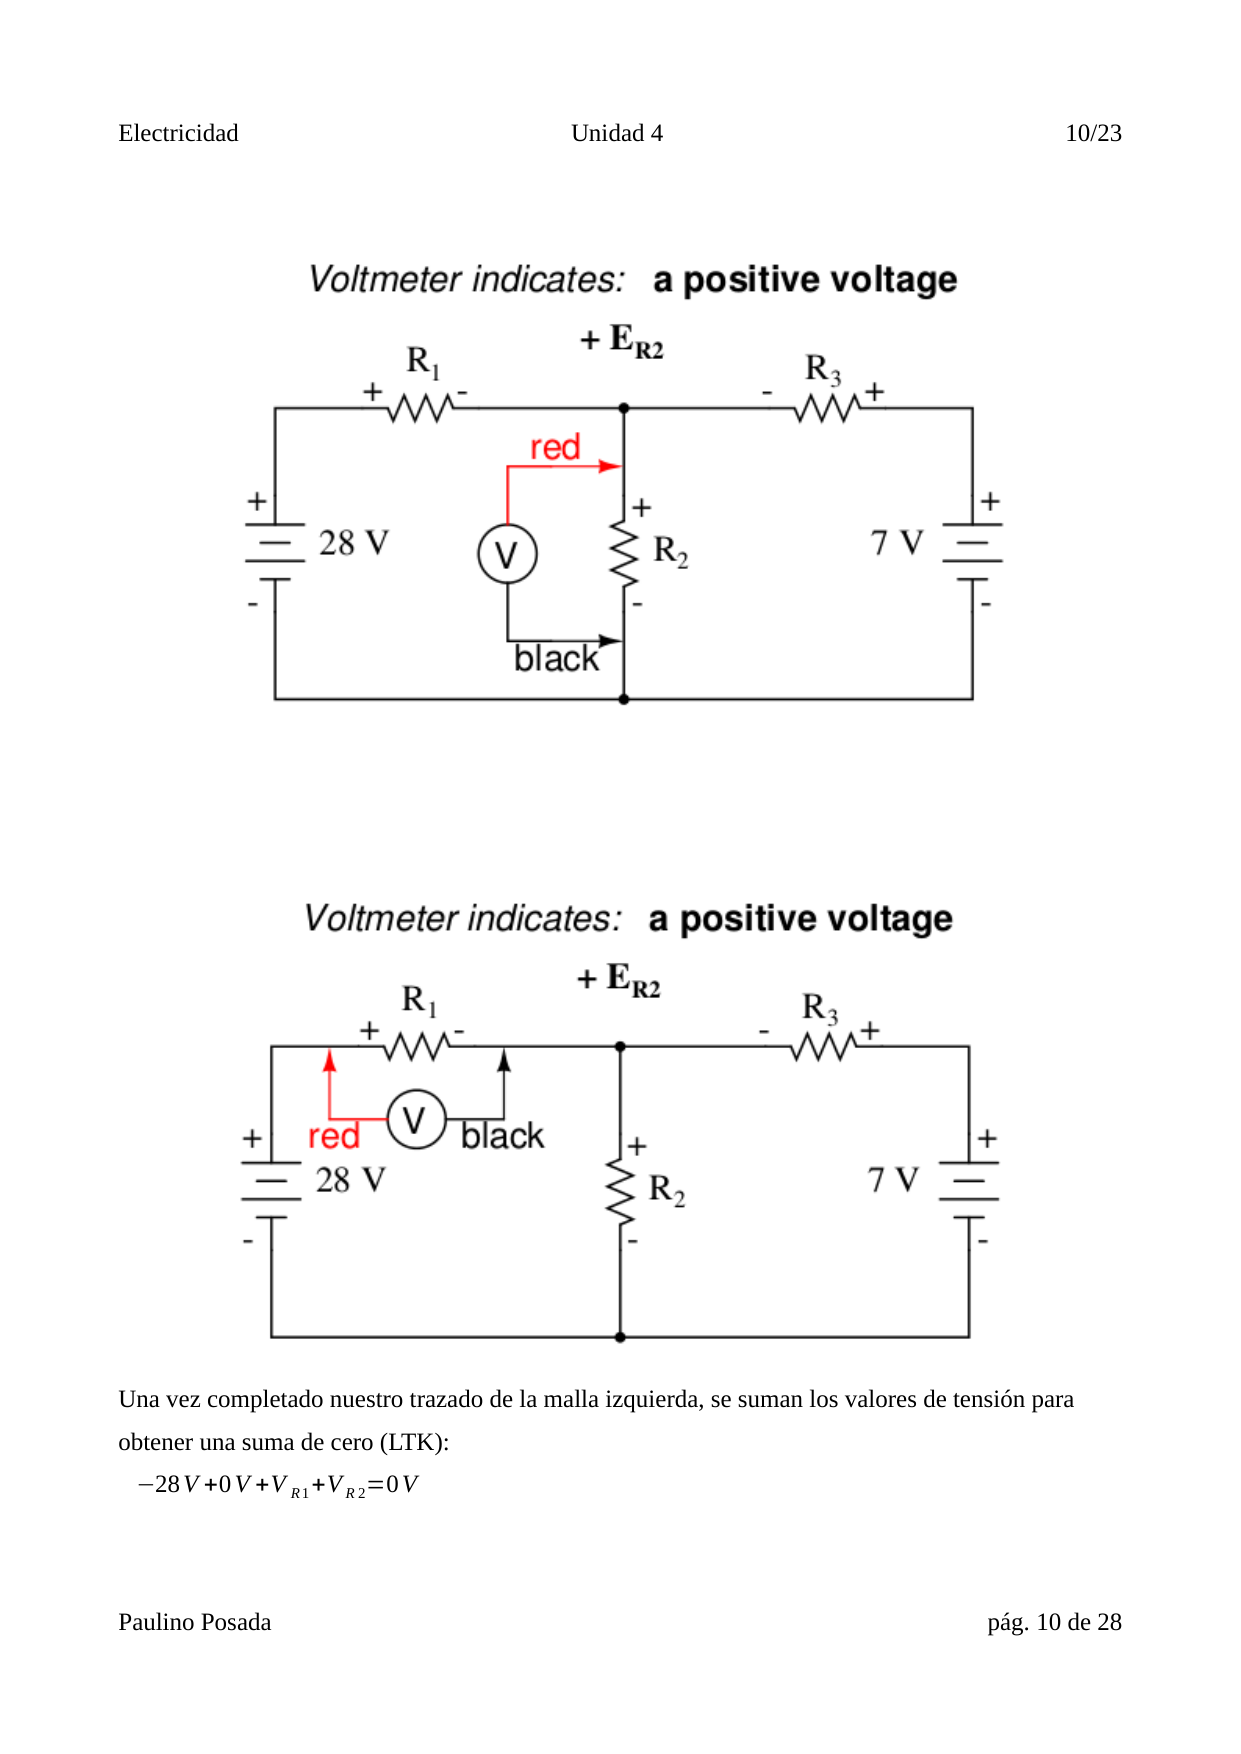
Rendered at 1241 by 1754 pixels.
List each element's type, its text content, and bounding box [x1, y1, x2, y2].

text Una vez completado nuestro trazado de la malla izquierda, se suman los valores de tensión para obtener una suma de cero (LTK): [118, 1384, 1122, 1456]
picture [219, 255, 1021, 724]
picture [222, 890, 1018, 1353]
